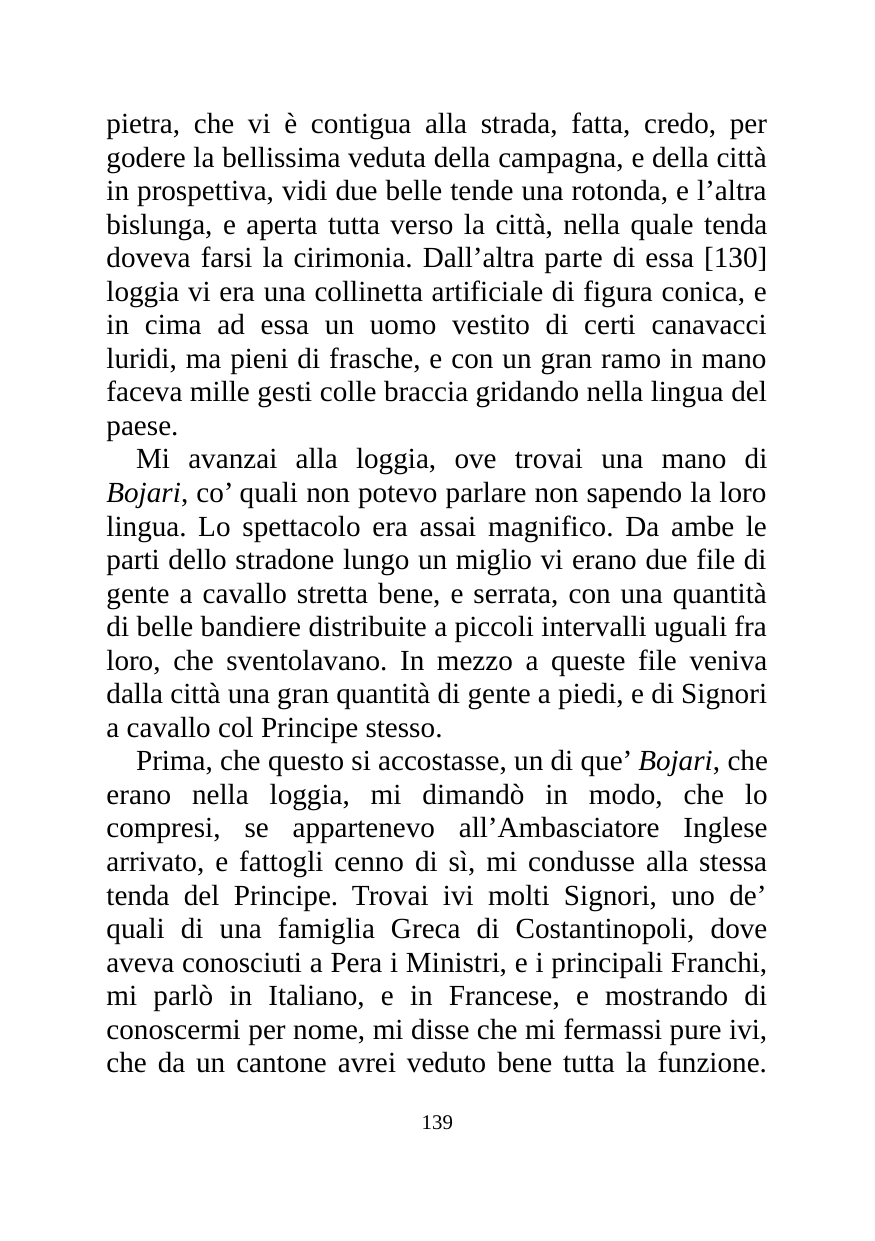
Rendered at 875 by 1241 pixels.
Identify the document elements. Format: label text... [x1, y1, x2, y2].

text pietra, che vi è contigua alla strada, fatta, credo, per godere la bellissima veduta della campagna, e della città in prospettiva, vidi due belle tende una rotonda, e l’altra bislunga, e aperta tutta verso la città, nella quale tenda doveva farsi la cirimonia. Dall’altra parte di essa [130] loggia vi era una collinetta artificiale di figura conica, e in cima ad essa un uomo vestito di certi canavacci luridi, ma pieni di frasche, e con un gran ramo in mano faceva mille gesti colle braccia gridando nella lingua del paese. [106, 106, 768, 442]
text Mi avanzai alla loggia, ove trovai una mano di Bojari, co’ quali non potevo parlare non sapendo la loro lingua. Lo spettacolo era assai magnifico. Da ambe le parti dello stradone lungo un miglio vi erano due file di gente a cavallo stretta bene, e serrata, con una quantità di belle bandiere distribuite a piccoli intervalli uguali fra loro, che sventolavano. In mezzo a queste file veniva dalla città una gran quantità di gente a piedi, e di Signori a cavallo col Principe stesso. [106, 442, 768, 743]
text Prima, che questo si accostasse, un di que’ Bojari, che erano nella loggia, mi dimandò in modo, che lo compresi, se appartenevo all’Ambasciatore Inglese arrivato, e fattogli cenno di sì, mi condusse alla stessa tenda del Principe. Trovai ivi molti Signori, uno de’ quali di una famiglia Greca di Costantinopoli, dove aveva conosciuti a Pera i Ministri, e i principali Franchi, mi parlò in Italiano, e in Francese, e mostrando di conoscermi per nome, mi disse che mi fermassi pure ivi, che da un cantone avrei veduto bene tutta la funzione. [106, 743, 768, 1079]
